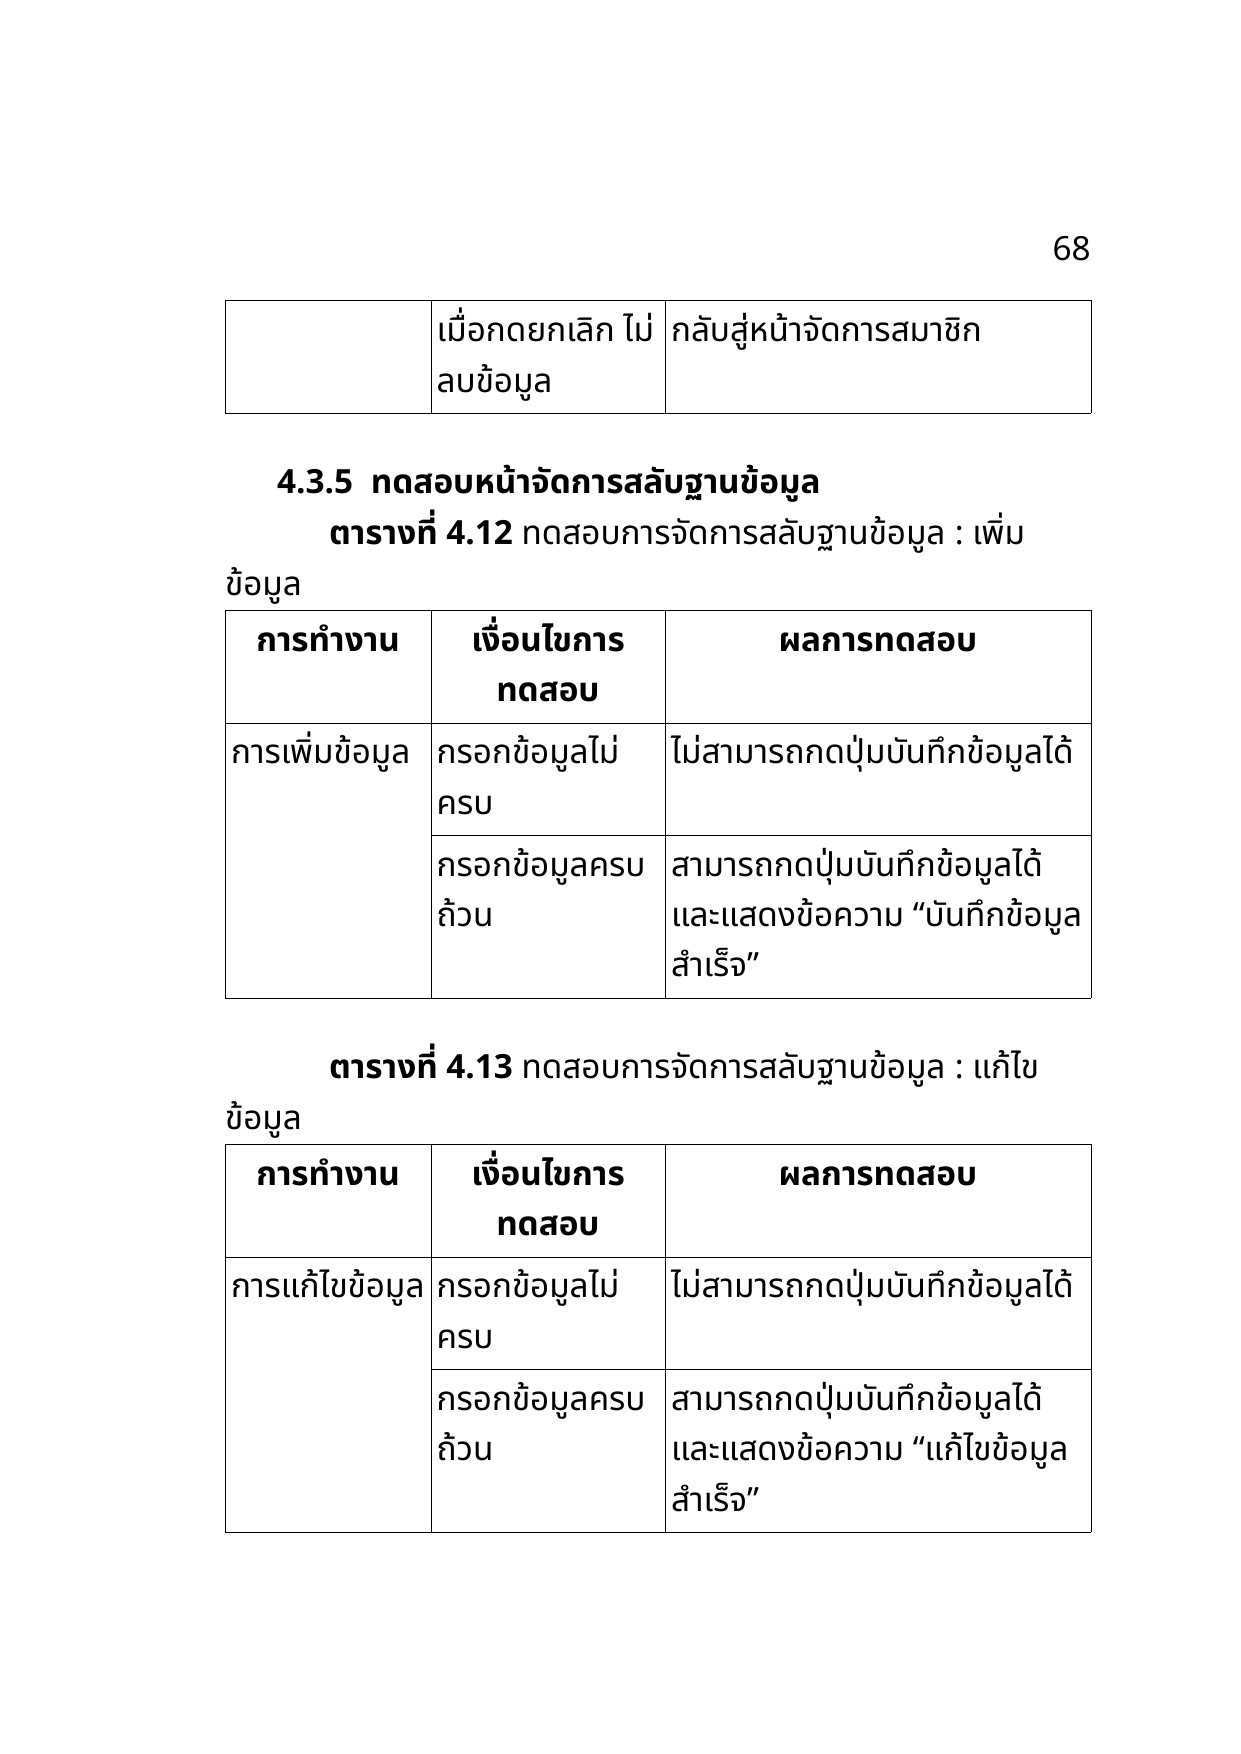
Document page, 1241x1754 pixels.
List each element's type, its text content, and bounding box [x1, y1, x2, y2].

table_cell การแก้ไขข้อมูล [226, 1258, 431, 1532]
text ตารางที่ 4.13 ทดสอบการจัดการสลับฐานข้อมูล : แก้ไขข้อมูล [225, 1043, 1091, 1144]
table_header เงื่อนไขการทดสอบ [432, 1145, 665, 1257]
table_cell สามารถกดปุ่มบันทึกข้อมูลได้ และแสดงข้อความ “แก้ไขข้อมูลสำเร็จ” [666, 1370, 1091, 1532]
table_cell สามารถกดปุ่มบันทึกข้อมูลได้ และแสดงข้อความ “บันทึกข้อมูลสำเร็จ” [666, 836, 1091, 998]
table_header ผลการทดสอบ [666, 1145, 1091, 1257]
table_header การทำงาน [226, 1145, 431, 1257]
table_cell การเพิ่มข้อมูล [226, 724, 431, 998]
table_cell กรอกข้อมูลไม่ครบ [432, 724, 665, 835]
table_cell ไม่สามารถกดปุ่มบันทึกข้อมูลได้ [666, 1258, 1091, 1369]
table_cell กลับสู่หน้าจัดการสมาชิก [666, 301, 1091, 413]
table_cell กรอกข้อมูลครบถ้วน [432, 1370, 665, 1532]
text ตารางที่ 4.12 ทดสอบการจัดการสลับฐานข้อมูล : เพิ่มข้อมูล [225, 509, 1091, 610]
table_header ผลการทดสอบ [666, 611, 1091, 722]
table_cell เมื่อกดยกเลิก ไม่ลบข้อมูล [432, 301, 665, 413]
table_cell [226, 301, 431, 413]
table_cell ไม่สามารถกดปุ่มบันทึกข้อมูลได้ [666, 724, 1091, 835]
table_header เงื่อนไขการทดสอบ [432, 611, 665, 722]
text 4.3.5 ทดสอบหน้าจัดการสลับฐานข้อมูล [225, 458, 1091, 509]
table_cell กรอกข้อมูลไม่ครบ [432, 1258, 665, 1369]
table_cell กรอกข้อมูลครบถ้วน [432, 836, 665, 998]
table_header การทำงาน [226, 611, 431, 722]
